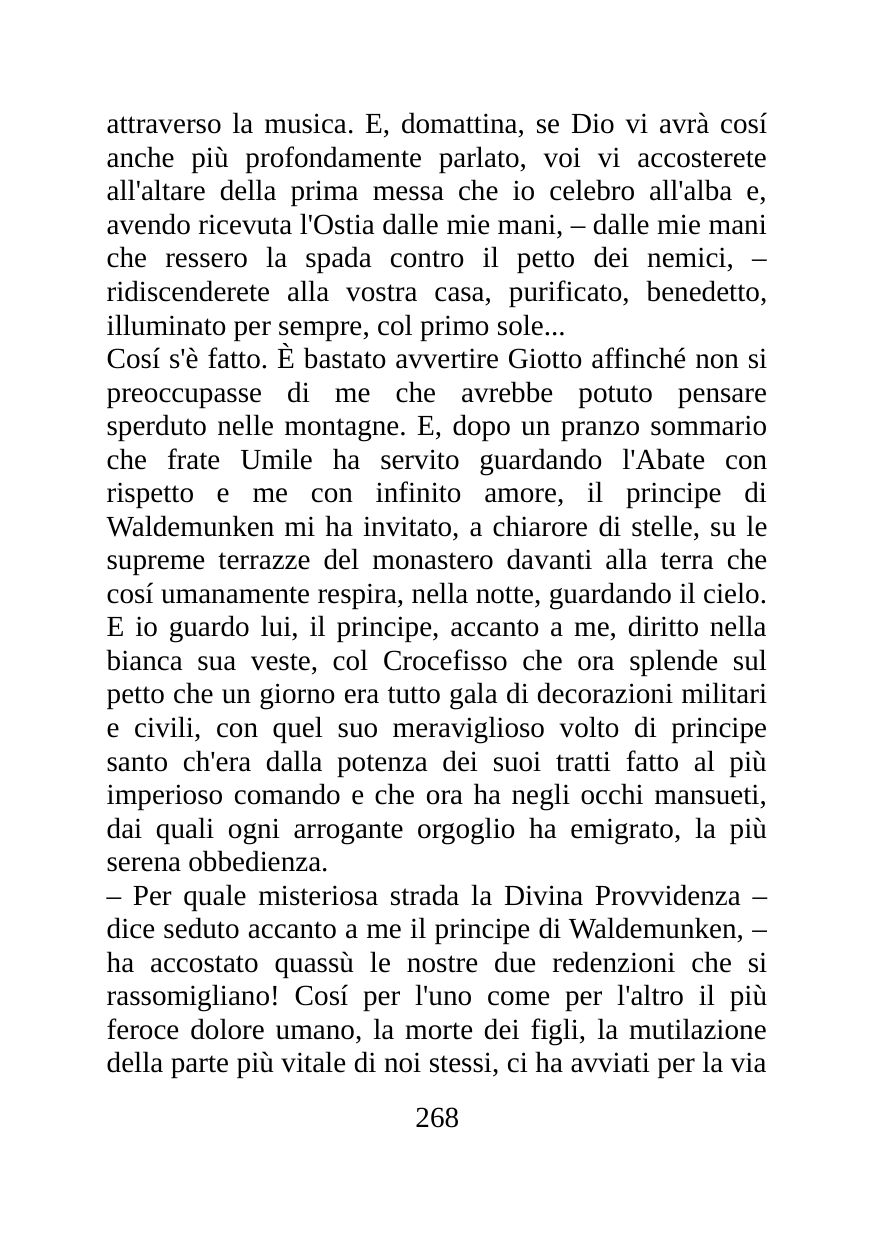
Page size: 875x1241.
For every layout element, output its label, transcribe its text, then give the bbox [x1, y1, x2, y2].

text – Per quale misteriosa strada la Divina Provvidenza – dice seduto accanto a me il principe di Waldemunken, – ha accostato quassù le nostre due redenzioni che si rassomigliano! Cosí per l'uno come per l'altro il più feroce dolore umano, la morte dei figli, la mutilazione della parte più vitale di noi stessi, ci ha avviati per la via [106, 878, 768, 1079]
text Cosí s'è fatto. È bastato avvertire Giotto affinché non si preoccupasse di me che avrebbe potuto pensare sperduto nelle montagne. E, dopo un pranzo sommario che frate Umile ha servito guardando l'Abate con rispetto e me con infinito amore, il principe di Waldemunken mi ha invitato, a chiarore di stelle, su le supreme terrazze del monastero davanti alla terra che cosí umanamente respira, nella notte, guardando il cielo. E io guardo lui, il principe, accanto a me, diritto nella bianca sua veste, col Crocefisso che ora splende sul petto che un giorno era tutto gala di decorazioni militari e civili, con quel suo meraviglioso volto di principe santo ch'era dalla potenza dei suoi tratti fatto al più imperioso comando e che ora ha negli occhi mansueti, dai quali ogni arrogante orgoglio ha emigrato, la più serena obbedienza. [106, 341, 768, 878]
text attraverso la musica. E, domattina, se Dio vi avrà cosí anche più profondamente parlato, voi vi accosterete all'altare della prima messa che io celebro all'alba e, avendo ricevuta l'Ostia dalle mie mani, – dalle mie mani che ressero la spada contro il petto dei nemici, – ridiscenderete alla vostra casa, purificato, benedetto, illuminato per sempre, col primo sole... [106, 106, 768, 341]
